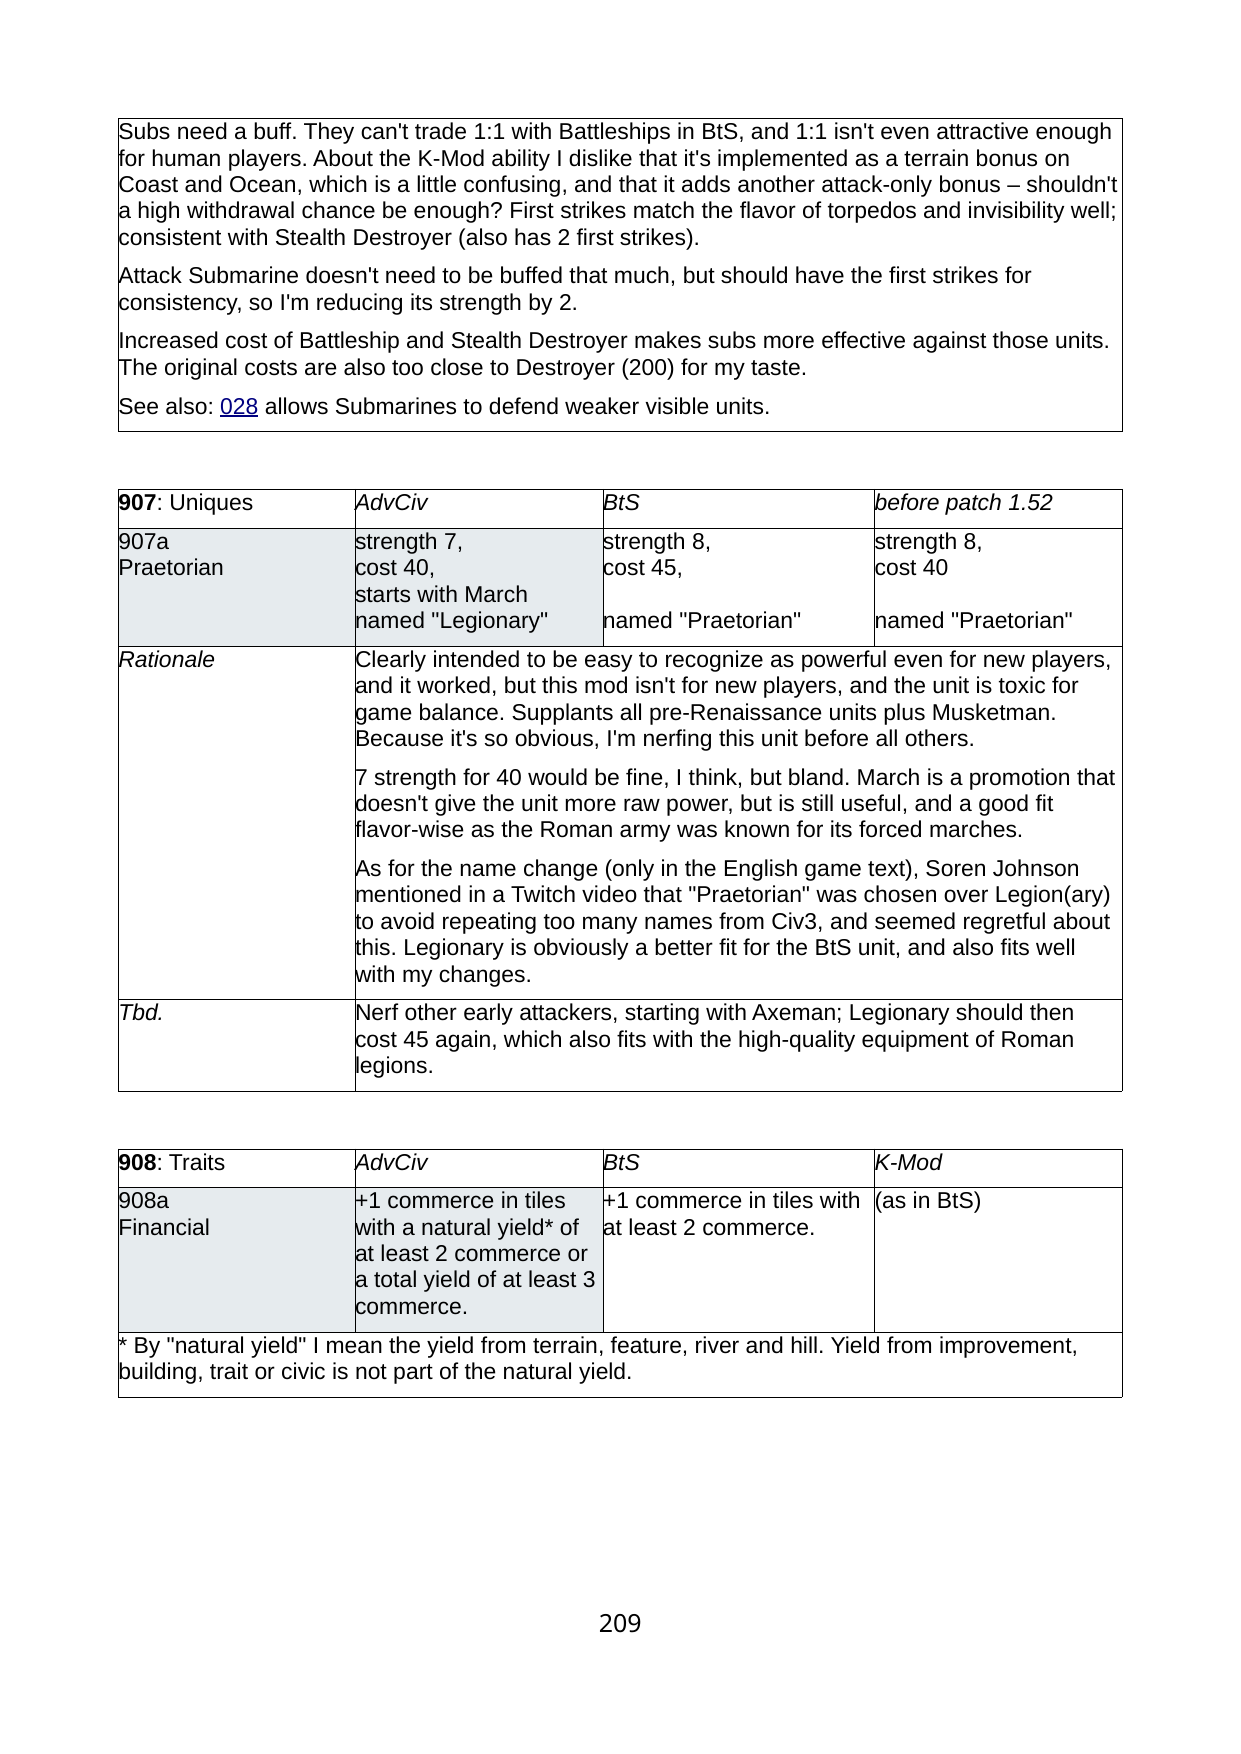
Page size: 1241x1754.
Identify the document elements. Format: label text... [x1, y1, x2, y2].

table_header before patch 1.52 [875, 490, 1122, 528]
table_cell Tbd. [119, 1000, 355, 1091]
table_header 908: Traits [119, 1150, 355, 1187]
table_header 907: Uniques [119, 490, 355, 528]
table_header K-Mod [875, 1150, 1122, 1187]
table_cell * By "natural yield" I mean the yield from terrain, feature, river and hill. Yield from improvement, building, trait or civic is not part of the natural yield. [119, 1333, 1122, 1397]
table_header AdvCiv [356, 1150, 603, 1187]
table_cell Clearly intended to be easy to recognize as powerful even for new players, and it worked, but this mod isn't for new players, and the unit is toxic for game balance. Supplants all pre-Renaissance units plus Musketman. Because it's so obvious, I'm nerfing this unit before all others. 7 strength for 40 would be fine, I think, but bland. March is a promotion that doesn't give the unit more raw power, but is still useful, and a good fit flavor-wise as the Roman army was known for its forced marches. As for the name change (only in the English game text), Soren Johnson mentioned in a Twitch video that "Praetorian" was chosen over Legion(ary) to avoid repeating too many names from Civ3, and seemed regretful about this. Legionary is obviously a better fit for the BtS unit, and also fits well with my changes. [356, 647, 1122, 999]
table_cell strength 8, cost 40 named "Praetorian" [875, 529, 1122, 646]
table_cell strength 7, cost 40, starts with March named "Legionary" [356, 529, 603, 646]
table_header BtS [604, 490, 874, 528]
table_cell (as in BtS) [875, 1188, 1122, 1332]
table_cell Subs need a buff. They can't trade 1:1 with Battleships in BtS, and 1:1 isn't even attractive enough for human players. About the K-Mod ability I dislike that it's implemented as a terrain bonus on Coast and Ocean, which is a little confusing, and that it adds another attack-only bonus – shouldn't a high withdrawal chance be enough? First strikes match the flavor of torpedos and invisibility well; consistent with Stealth Destroyer (also has 2 first strikes). Attack Submarine doesn't need to be buffed that much, but should have the first strikes for consistency, so I'm reducing its strength by 2. Increased cost of Battleship and Stealth Destroyer makes subs more effective against those units. The original costs are also too close to Destroyer (200) for my taste. See also: 028 allows Submarines to defend weaker visible units. [119, 119, 1122, 431]
table_cell Rationale [119, 647, 355, 999]
table_cell strength 8, cost 45, named "Praetorian" [604, 529, 874, 646]
table_header BtS [604, 1150, 874, 1187]
table_cell +1 commerce in tiles with a natural yield* of at least 2 commerce or a total yield of at least 3 commerce. [356, 1188, 603, 1332]
table_cell Nerf other early attackers, starting with Axeman; Legionary should then cost 45 again, which also fits with the high-quality equipment of Roman legions. [356, 1000, 1122, 1091]
table_cell +1 commerce in tiles with at least 2 commerce. [604, 1188, 874, 1332]
table_cell 907a Praetorian [119, 529, 355, 646]
table_cell 908a Financial [119, 1188, 355, 1332]
table_header AdvCiv [356, 490, 603, 528]
